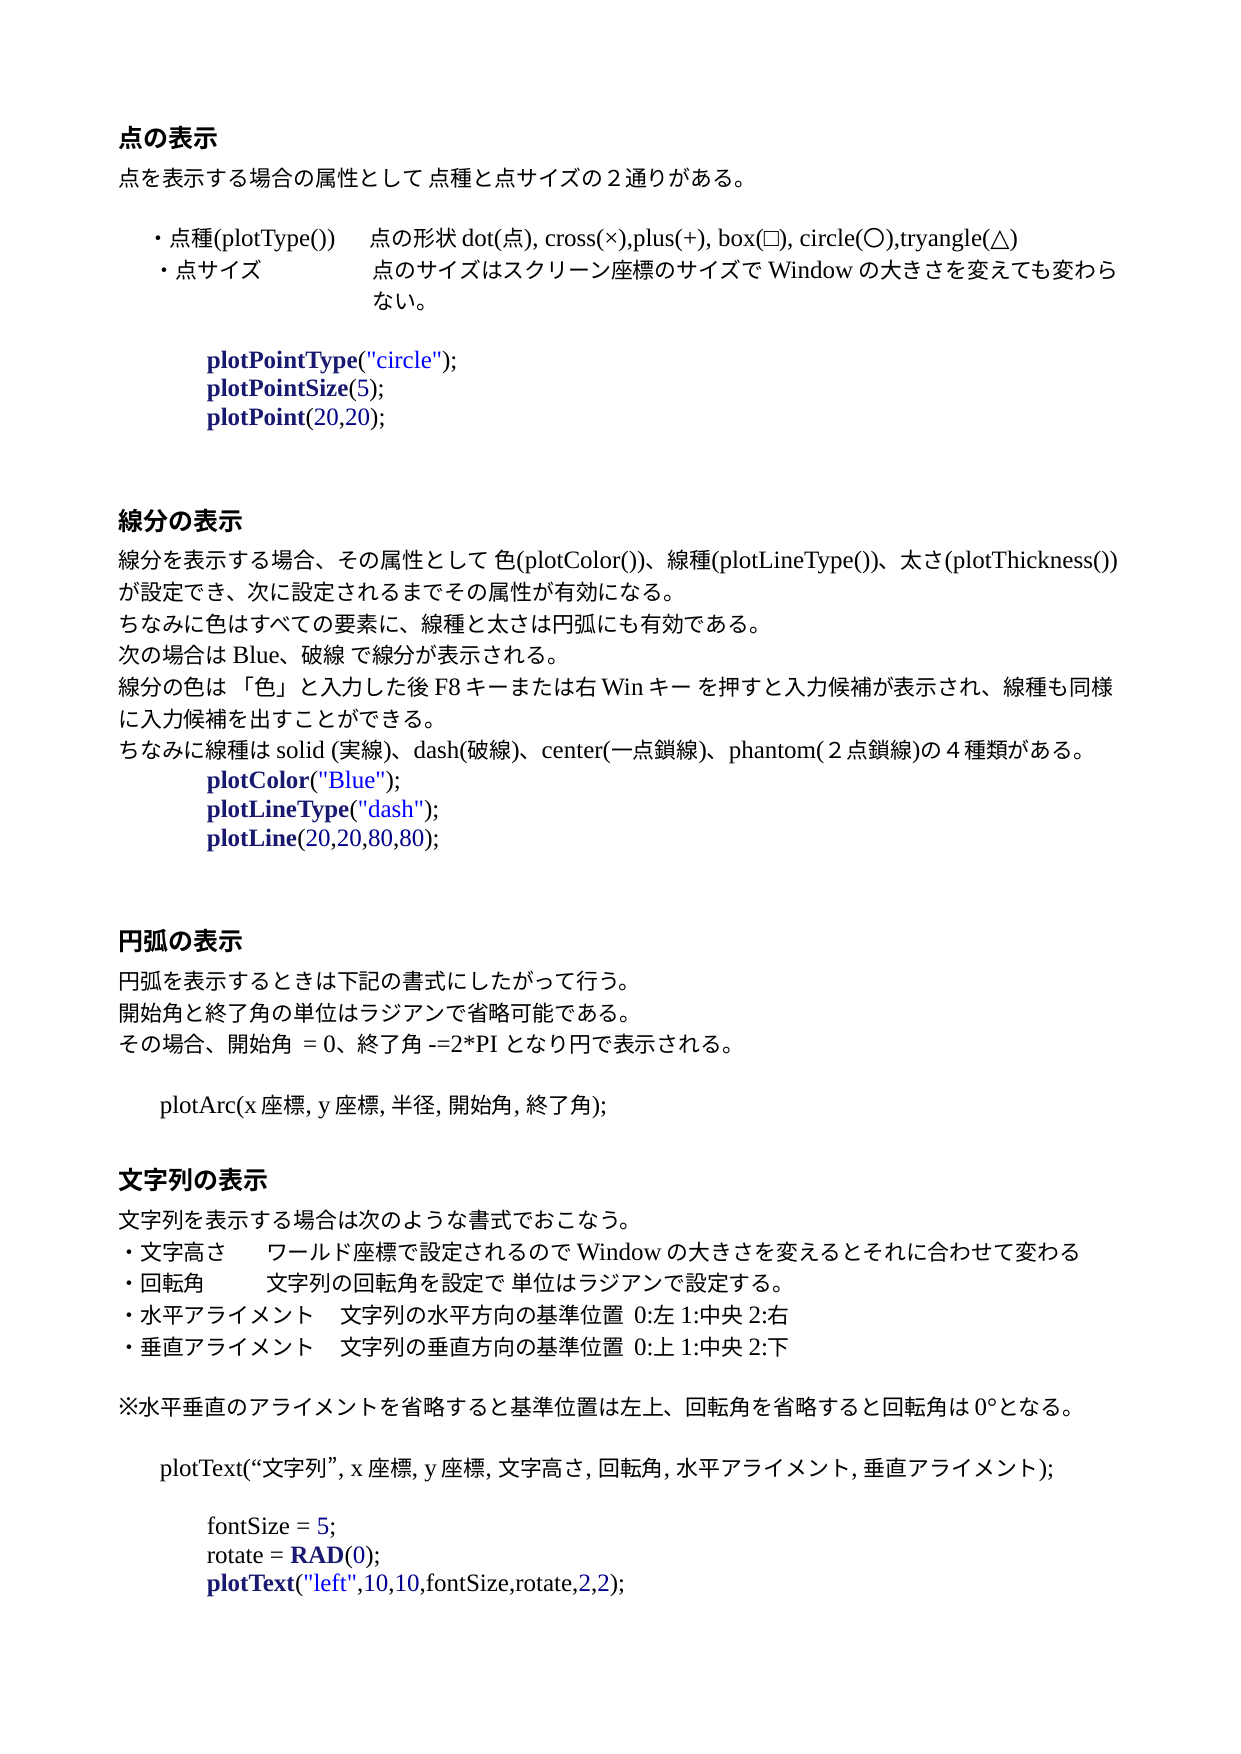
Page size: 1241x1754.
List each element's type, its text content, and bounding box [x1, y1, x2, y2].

text 文字列を表示する場合は次のような書式でおこなう。 [118, 1203, 1122, 1235]
text 開始角と終了角の単位はラジアンで省略可能である。 [118, 996, 1122, 1027]
text fontSize = 5; rotate = RAD(0); plotText("left",10,10,fontSize,rotate,2,2); [207, 1511, 1122, 1597]
text ちなみに線種は solid (実線)、dash(破線)、center(一点鎖線)、phantom(２点鎖線)の４種類がある。 [118, 733, 1122, 765]
text 円弧を表示するときは下記の書式にしたがって行う。 [118, 964, 1122, 996]
text ※水平垂直のアライメントを省略すると基準位置は左上、回転角を省略すると回転角は0°となる。 [118, 1390, 1122, 1422]
text plotArc(x座標, y座標, 半径, 開始角, 終了角); [159, 1088, 1122, 1119]
text ・点種(plotType()) 点の形状 dot(点), cross(×),plus(+), box(□), circle(〇),tryangle(△) [148, 221, 1122, 253]
text 線分の色は 「色」と入力した後 F8キーまたは右Winキー を押すと入力候補が表示され、線種も同様に入力候補を出すことができる。 [118, 670, 1122, 733]
text plotColor("Blue"); plotLineType("dash"); plotLine(20,20,80,80); [207, 765, 1122, 851]
subtitle 文字列の表示 [118, 1161, 1122, 1197]
text 線分を表示する場合、その属性として 色(plotColor())、線種(plotLineType())、太さ(plotThickness())が設定でき、次に設定されるまでその属性が有効になる。 [118, 543, 1122, 607]
text 次の場合は Blue、破線 で線分が表示される。 [118, 638, 1122, 670]
text ・文字高さ ワールド座標で設定されるのでWindowの大きさを変えるとそれに合わせて変わる [118, 1235, 1122, 1266]
subtitle 円弧の表示 [118, 921, 1122, 958]
subtitle 線分の表示 [118, 501, 1122, 537]
text ・点サイズ 点のサイズはスクリーン座標のサイズでWindowの大きさを変えても変わらない。 [153, 253, 1122, 316]
subtitle 点の表示 [118, 118, 1122, 154]
text 点を表示する場合の属性として 点種と点サイズの２通りがある。 [118, 161, 1122, 192]
text ・水平アライメント 文字列の水平方向の基準位置 0:左 1:中央 2:右 [118, 1298, 1122, 1330]
text plotPointType("circle"); plotPointSize(5); plotPoint(20,20); [207, 345, 1122, 431]
text ちなみに色はすべての要素に、線種と太さは円弧にも有効である。 [118, 607, 1122, 638]
text ・垂直アライメント 文字列の垂直方向の基準位置 0:上 1:中央 2:下 [118, 1330, 1122, 1361]
text ・回転角 文字列の回転角を設定で 単位はラジアンで設定する。 [118, 1266, 1122, 1298]
text plotText(“文字列”, x座標, y座標, 文字高さ, 回転角, 水平アライメント, 垂直アライメント); [159, 1451, 1122, 1482]
text その場合、開始角 = 0、終了角 -=2*PI となり円で表示される。 [118, 1027, 1122, 1059]
